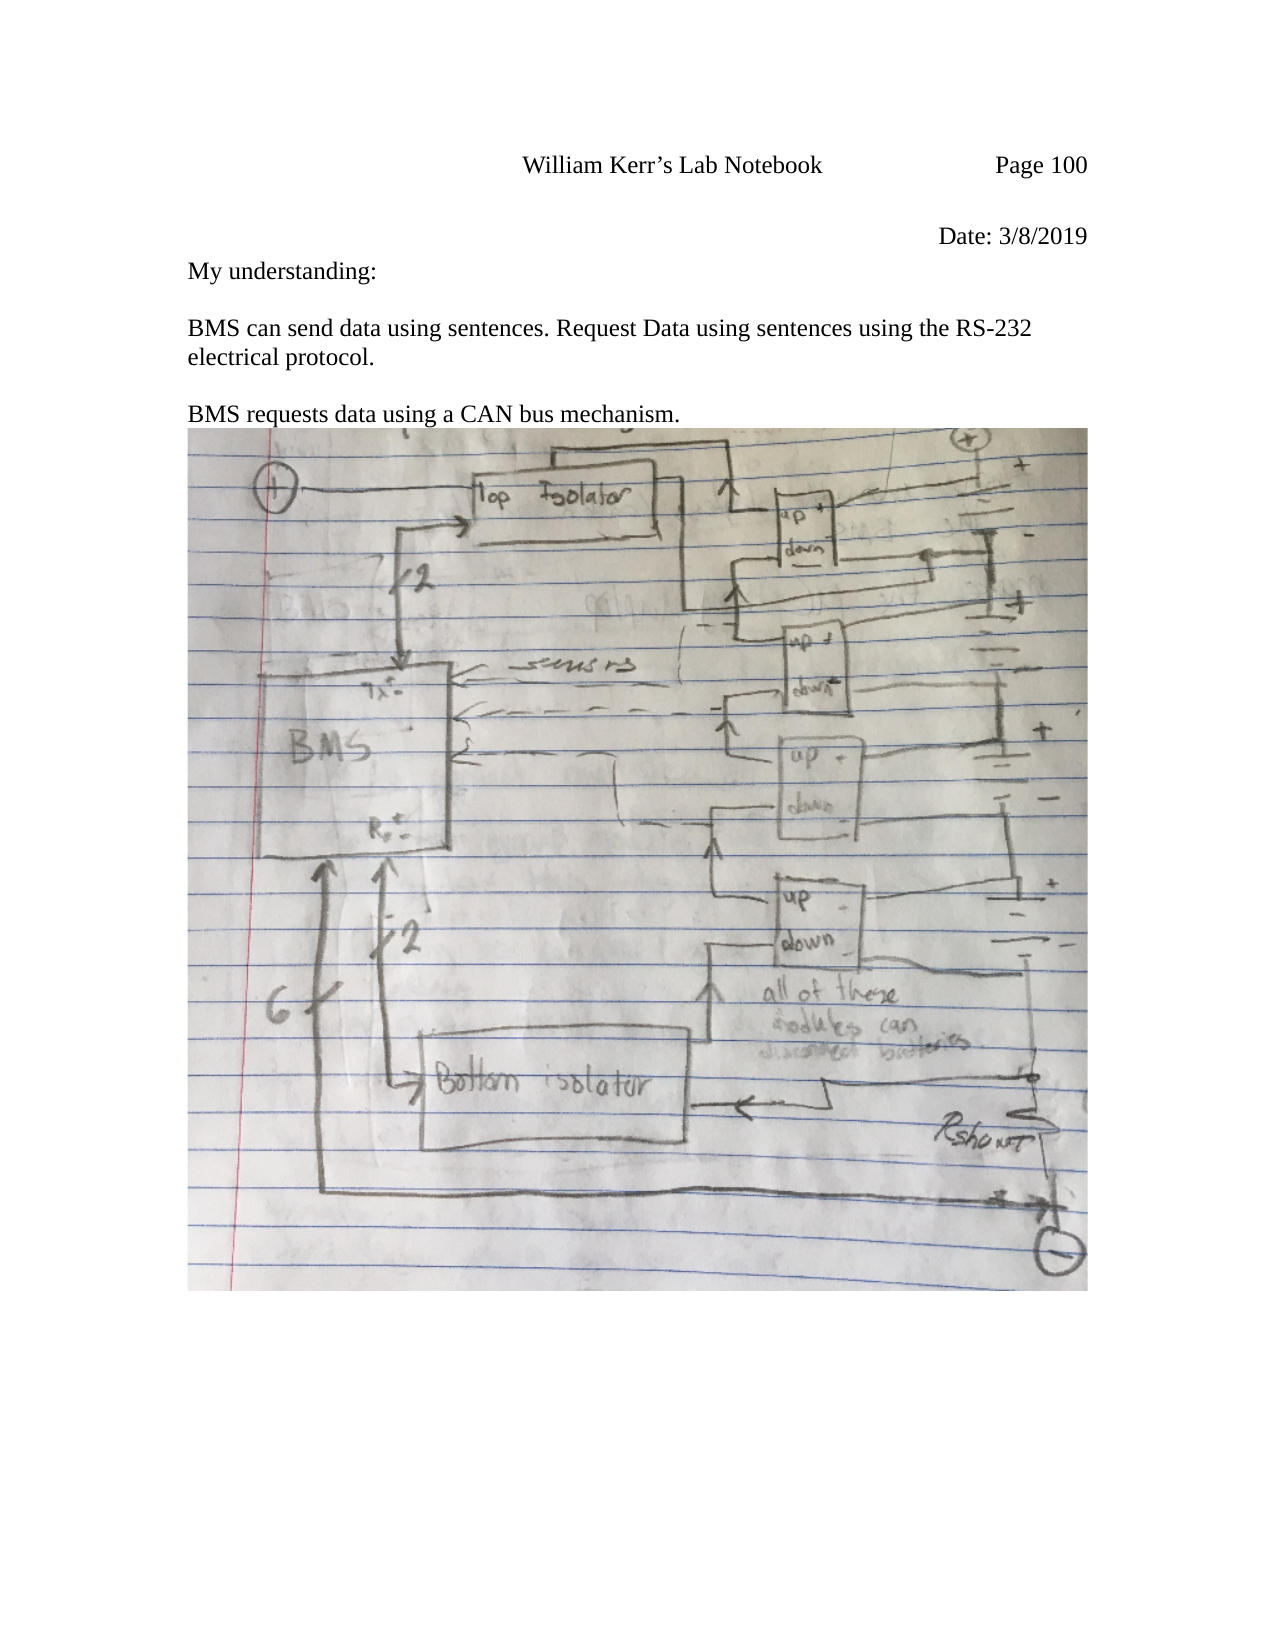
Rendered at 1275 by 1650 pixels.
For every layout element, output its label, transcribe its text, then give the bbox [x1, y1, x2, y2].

text BMS requests data using a CAN bus mechanism. [187, 399, 1087, 428]
text BMS can send data using sentences. Request Data using sentences using the RS-232 electrical protocol. [187, 313, 1087, 371]
picture [187, 428, 1088, 1291]
text My understanding: [187, 256, 1087, 284]
subtitle Date: 3/8/2019 [187, 221, 1087, 249]
